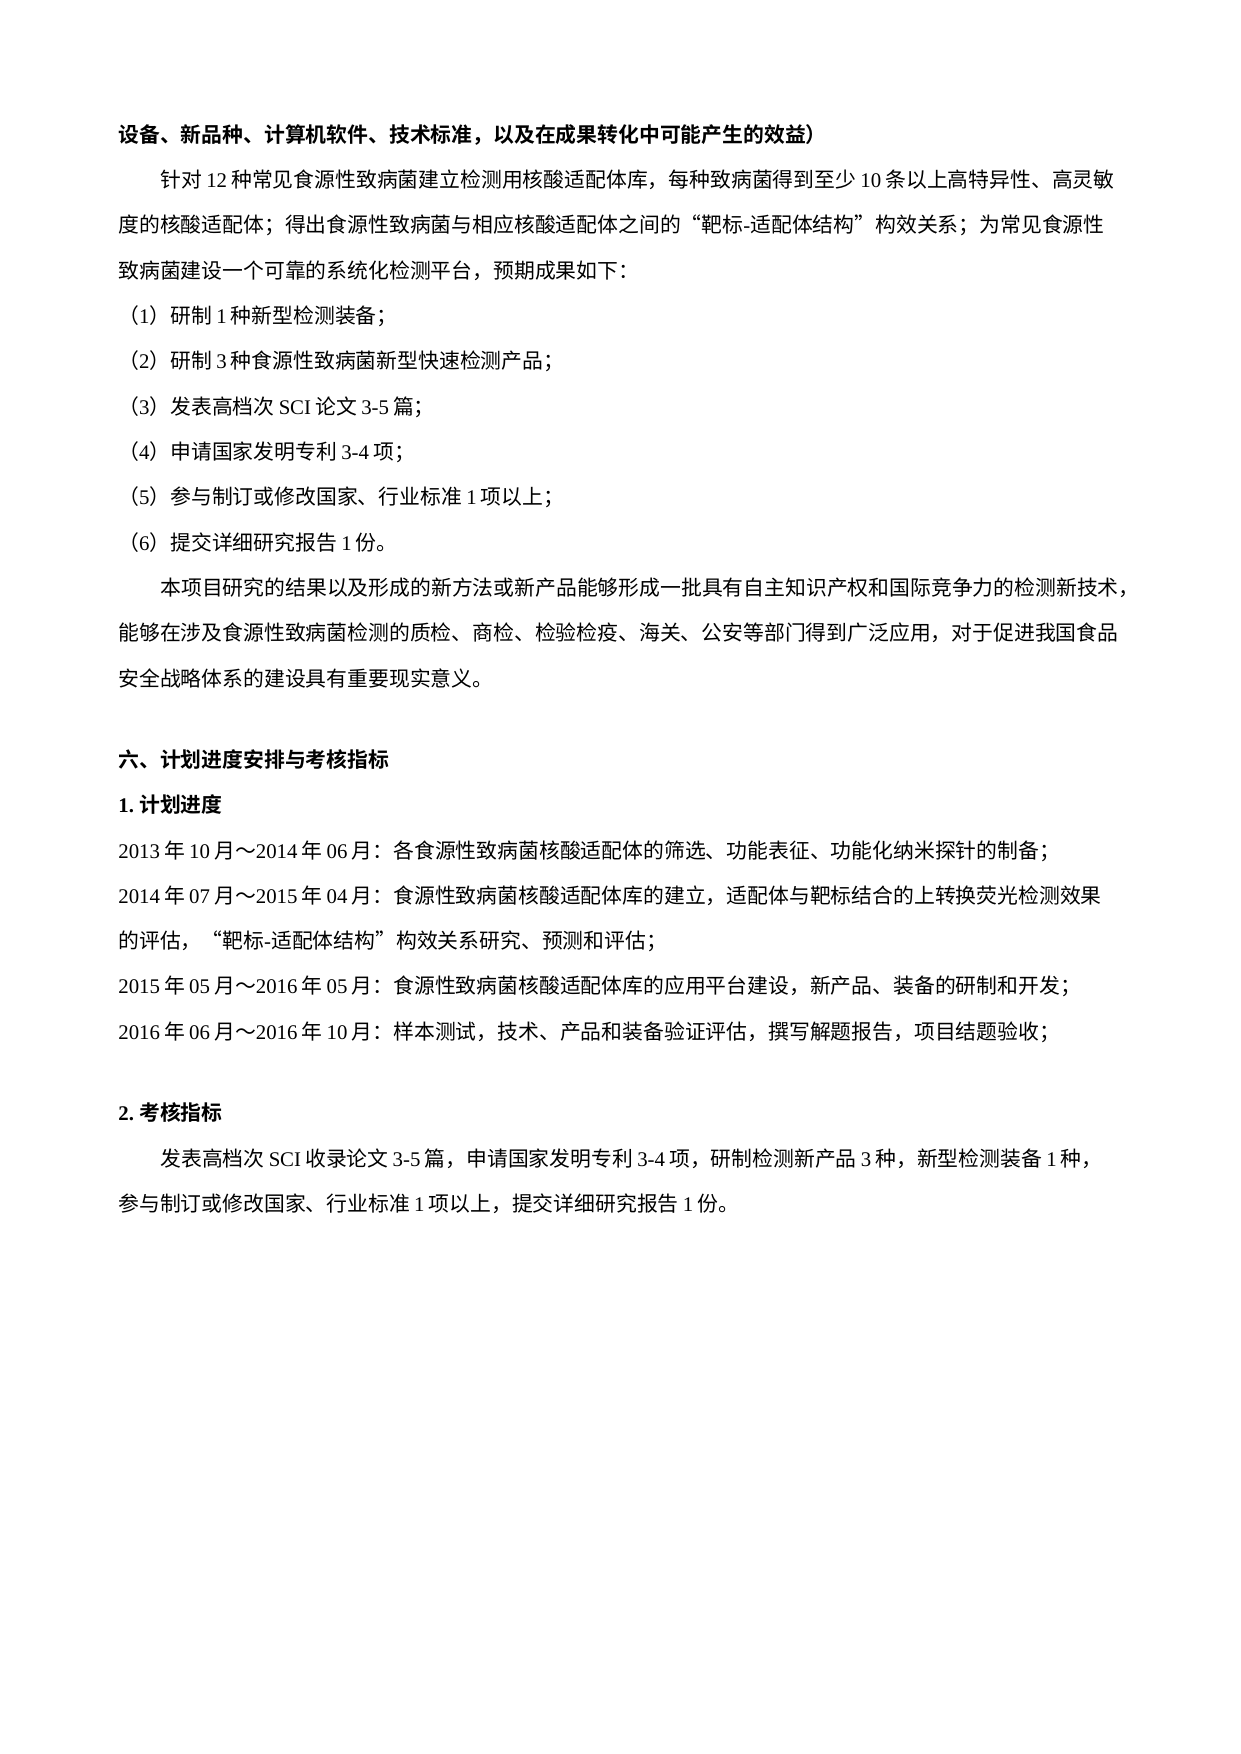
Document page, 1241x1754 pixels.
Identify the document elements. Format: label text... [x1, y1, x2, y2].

text 六、计划进度安排与考核指标 [118, 743, 1122, 773]
text 2013年10月～2014年06月：各食源性致病菌核酸适配体的筛选、功能表征、功能化纳米探针的制备； [118, 834, 1122, 864]
text （2）研制3种食源性致病菌新型快速检测产品； [118, 345, 1122, 375]
text 2. 考核指标 [118, 1096, 1122, 1127]
text （4）申请国家发明专利3-4项； [118, 435, 1122, 466]
text 设备、新品种、计算机软件、技术标准，以及在成果转化中可能产生的效益） [118, 118, 1122, 148]
text （3）发表高档次SCI论文3-5篇； [118, 390, 1122, 420]
text （5）参与制订或修改国家、行业标准1项以上； [118, 481, 1122, 511]
text 发表高档次SCI收录论文3-5篇，申请国家发明专利3-4项，研制检测新产品3种，新型检测装备1种，参与制订或修改国家、行业标准1项以上，提交详细研究报告1份。 [118, 1142, 1122, 1217]
text 2015年05月～2016年05月：食源性致病菌核酸适配体库的应用平台建设，新产品、装备的研制和开发； [118, 970, 1122, 1000]
text 2016年06月～2016年10月：样本测试，技术、产品和装备验证评估，撰写解题报告，项目结题验收； [118, 1015, 1122, 1045]
text 1. 计划进度 [118, 788, 1122, 819]
text 本项目研究的结果以及形成的新方法或新产品能够形成一批具有自主知识产权和国际竞争力的检测新技术，能够在涉及食源性致病菌检测的质检、商检、检验检疫、海关、公安等部门得到广泛应用，对于促进我国食品安全战略体系的建设具有重要现实意义。 [118, 571, 1122, 692]
text 2014年07月～2015年04月：食源性致病菌核酸适配体库的建立，适配体与靶标结合的上转换荧光检测效果的评估，“靶标-适配体结构”构效关系研究、预测和评估； [118, 879, 1122, 955]
text 针对12种常见食源性致病菌建立检测用核酸适配体库，每种致病菌得到至少10条以上高特异性、高灵敏度的核酸适配体；得出食源性致病菌与相应核酸适配体之间的“靶标-适配体结构”构效关系；为常见食源性致病菌建设一个可靠的系统化检测平台，预期成果如下： [118, 163, 1122, 284]
text （1）研制1种新型检测装备； [118, 299, 1122, 329]
text （6）提交详细研究报告1份。 [118, 526, 1122, 556]
